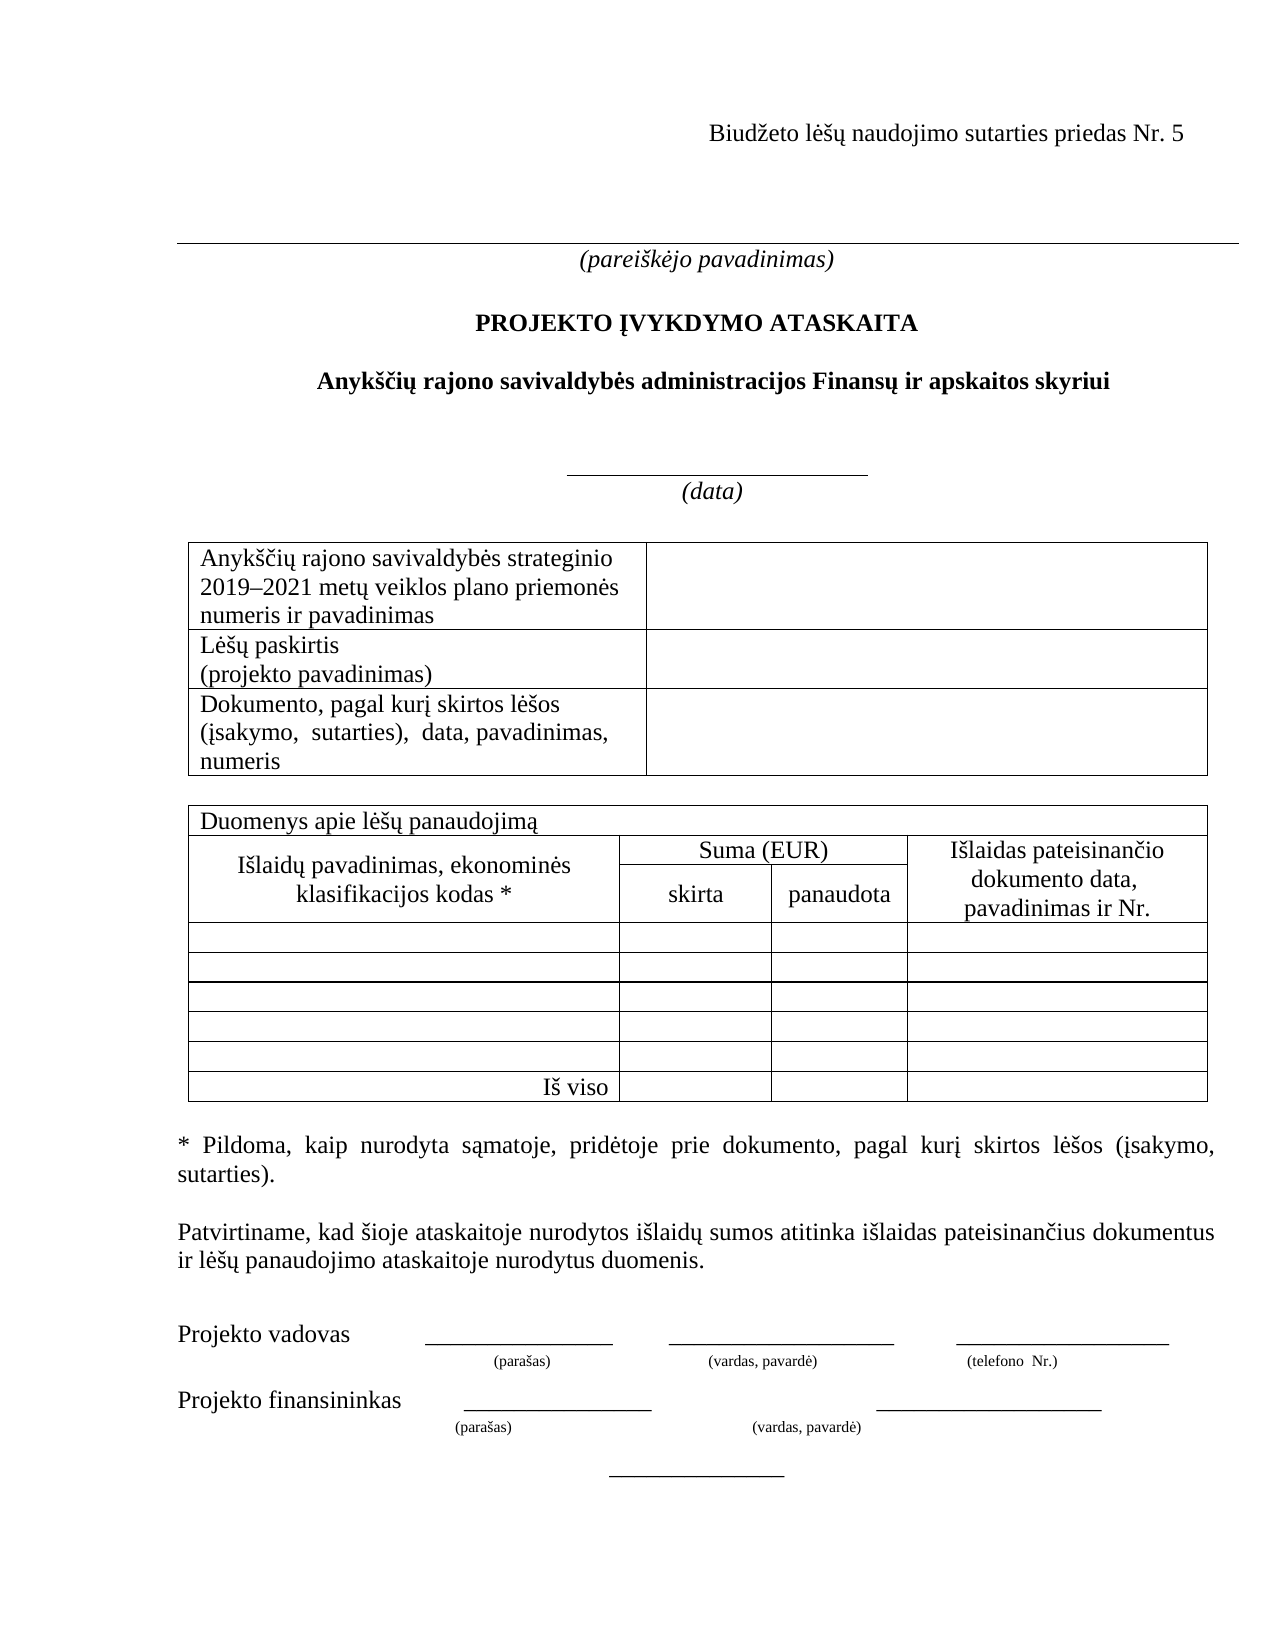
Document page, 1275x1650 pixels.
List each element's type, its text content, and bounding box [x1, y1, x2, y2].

table_cell (data) [189, 475, 1238, 513]
table_cell [908, 1072, 1207, 1101]
table_cell [772, 1042, 907, 1071]
table_header [868, 439, 1238, 475]
table_cell [908, 1012, 1207, 1041]
table_cell [189, 953, 619, 981]
table_cell [620, 953, 771, 981]
text PROJEKTO ĮVYKDYMO ATASKAITA [177, 308, 1216, 337]
table_header [189, 439, 567, 475]
table_cell [620, 1072, 771, 1101]
table_cell [772, 983, 907, 1011]
table_cell Išlaidų pavadinimas, ekonominės klasifikacijos kodas * [189, 836, 619, 922]
table_cell skirta [620, 865, 771, 922]
table_cell [908, 983, 1207, 1011]
table_cell [908, 1042, 1207, 1071]
text Patvirtiname, kad šioje ataskaitoje nurodytos išlaidų sumos atitinka išlaidas pateisinančius dokumentus ir lėšų panaudojimo ataskaitoje nurodytus duomenis. [177, 1217, 1216, 1274]
text ______________ [177, 1451, 1216, 1480]
table_cell [189, 983, 619, 1011]
table_cell [772, 1012, 907, 1041]
table_cell [620, 923, 771, 952]
table_cell [189, 923, 619, 952]
text (parašas) (vardas, pavardė) (telefono Nr.) [177, 1352, 1216, 1381]
table_cell (pareiškėjo pavadinimas) [177, 244, 1238, 280]
text Biudžeto lėšų naudojimo sutarties priedas Nr. 5 [177, 118, 1216, 147]
text Projekto finansininkas _______________ __________________ [177, 1385, 1216, 1414]
table_header Anykščių rajono savivaldybės strateginio 2019–2021 metų veiklos plano priemonės numeris ir pavadinimas [189, 543, 646, 629]
text * Pildoma, kaip nurodyta sąmatoje, pridėtoje prie dokumento, pagal kurį skirtos lėšos (įsakymo, sutarties). [177, 1130, 1216, 1188]
table_cell [620, 1042, 771, 1071]
table_cell Suma (EUR) [620, 836, 907, 864]
table_cell [620, 1012, 771, 1041]
table_cell [772, 923, 907, 952]
table_header [567, 439, 868, 475]
text (parašas) (vardas, pavardė) [177, 1418, 1216, 1447]
table_cell [647, 689, 1207, 775]
table_header [177, 204, 1238, 243]
table_cell [908, 953, 1207, 981]
text Projekto vadovas _______________ __________________ _________________ [177, 1319, 1216, 1348]
table_cell Išlaidas pateisinančio dokumento data, pavadinimas ir Nr. [908, 836, 1207, 922]
table_header Duomenys apie lėšų panaudojimą [189, 806, 1207, 834]
table_cell Lėšų paskirtis (projekto pavadinimas) [189, 630, 646, 688]
table_cell [647, 630, 1207, 688]
table_header [647, 543, 1207, 629]
table_header Anykščių rajono savivaldybės administracijos Finansų ir apskaitos skyriui [189, 366, 1238, 411]
table_cell Dokumento, pagal kurį skirtos lėšos (įsakymo, sutarties), data, pavadinimas, numeris [189, 689, 646, 775]
table_cell [772, 953, 907, 981]
table_cell [620, 983, 771, 1011]
table_cell [189, 1042, 619, 1071]
table_cell [772, 1072, 907, 1101]
table_cell [189, 1012, 619, 1041]
table_cell panaudota [772, 865, 907, 922]
table_cell [908, 923, 1207, 952]
table_cell Iš viso [189, 1072, 619, 1101]
